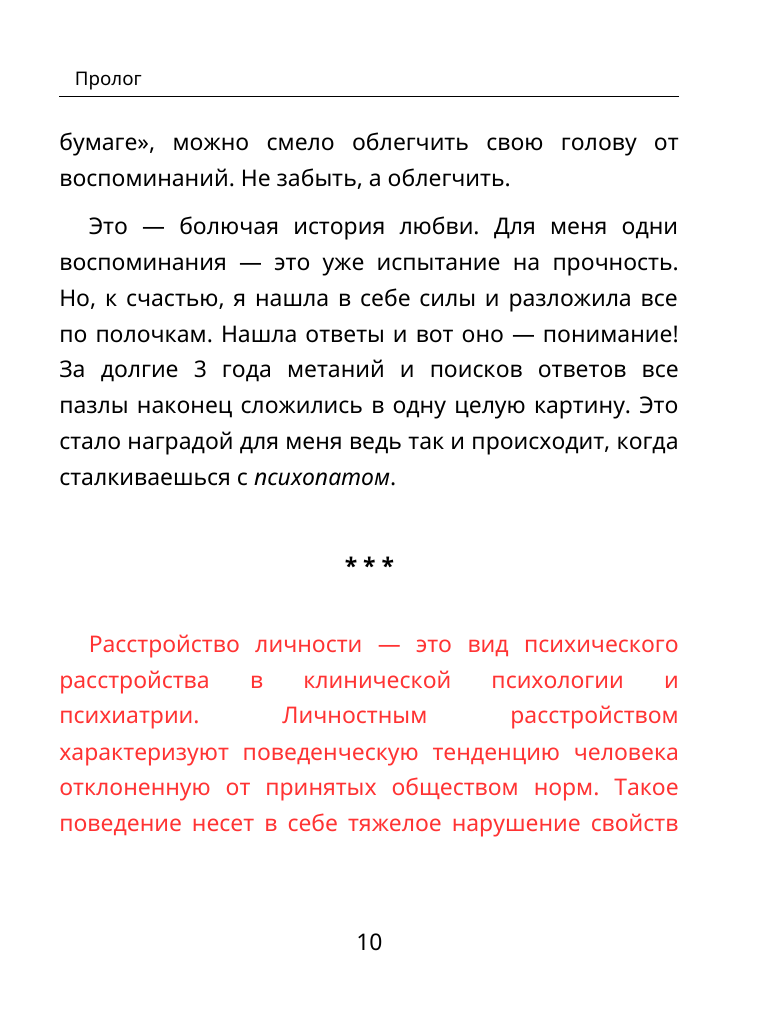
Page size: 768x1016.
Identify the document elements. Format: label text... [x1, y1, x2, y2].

text Это — болючая история любви. Для меня одни воспоминания — это уже испытание на прочность. Но, к счастью, я нашла в себе силы и разложила все по полочкам. Нашла ответы и вот оно — понимание! За долгие 3 года метаний и поисков ответов все пазлы наконец сложились в одну целую картину. Это стало наградой для меня ведь так и происходит, когда сталкиваешься с психопатом. [59, 210, 679, 492]
subtitle * * * [59, 550, 679, 582]
text бумаге», можно смело облегчить свою голову от воспоминаний. Не забыть, а облегчить. [59, 126, 679, 193]
text Расстройство личности — это вид психического расстройства в клинической психологии и психиатрии. Личностным расстройством характеризуют поведенческую тенденцию человека отклоненную от принятых обществом норм. Такое поведение несет в себе тяжелое нарушение свойств [59, 628, 679, 838]
